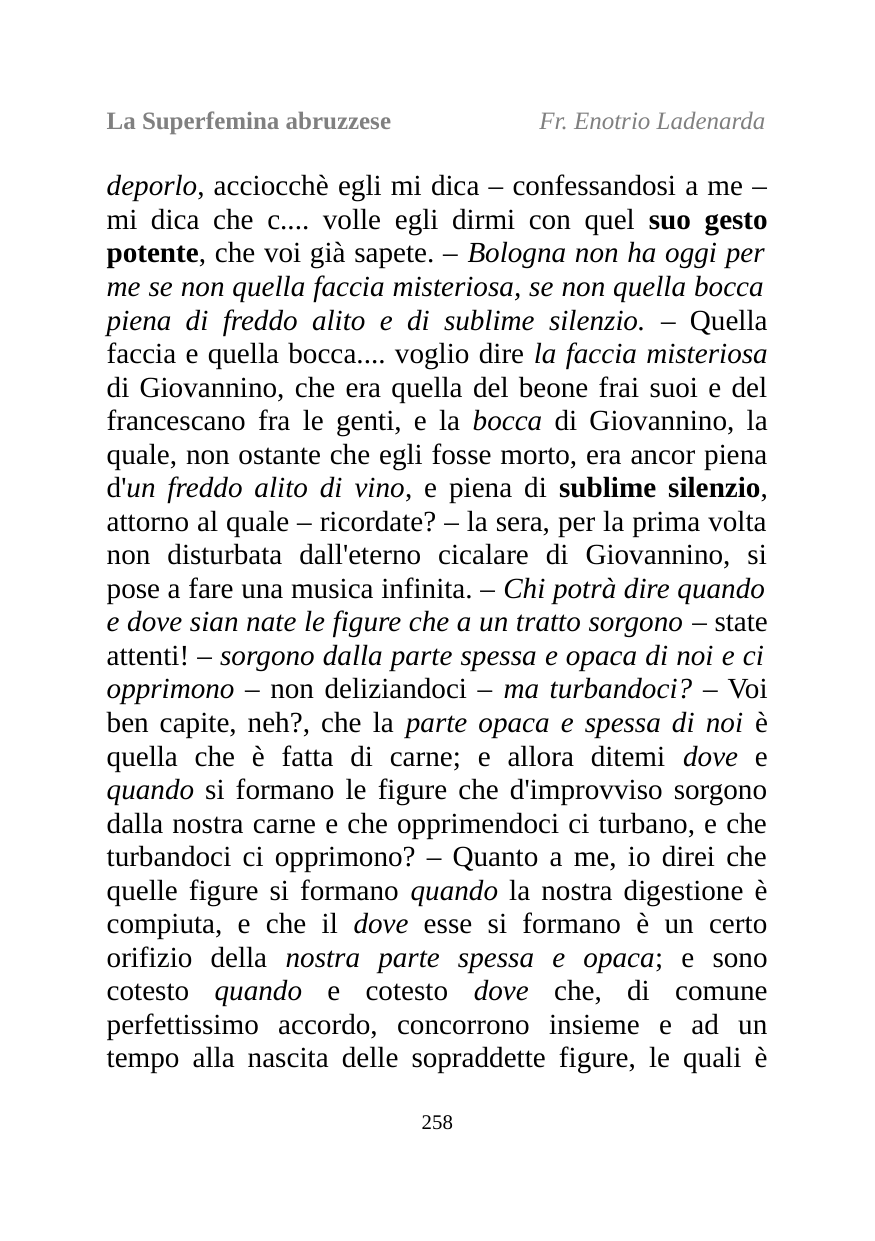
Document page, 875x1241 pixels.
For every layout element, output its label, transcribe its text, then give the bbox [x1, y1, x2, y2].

text deporlo, acciocchè egli mi dica – confessandosi a me – mi dica che c.... volle egli dirmi con quel suo gesto potente, che voi già sapete. – Bologna non ha oggi per me se non quella faccia misteriosa, se non quella bocca piena di freddo alito e di sublime silenzio. – Quella faccia e quella bocca.... voglio dire la faccia misteriosa di Giovannino, che era quella del beone frai suoi e del francescano fra le genti, e la bocca di Giovannino, la quale, non ostante che egli fosse morto, era ancor piena d'un freddo alito di vino, e piena di sublime silenzio, attorno al quale – ricordate? – la sera, per la prima volta non disturbata dall'eterno cicalare di Giovannino, si pose a fare una musica infinita. – Chi potrà dire quando e dove sian nate le figure che a un tratto sorgono – state attenti! – sorgono dalla parte spessa e opaca di noi e ci opprimono – non deliziandoci – ma turbandoci? – Voi ben capite, neh?, che la parte opaca e spessa di noi è quella che è fatta di carne; e allora ditemi dove e quando si formano le figure che d'improvviso sorgono dalla nostra carne e che opprimendoci ci turbano, e che turbandoci ci opprimono? – Quanto a me, io direi che quelle figure si formano quando la nostra digestione è compiuta, e che il dove esse si formano è un certo orifizio della nostra parte spessa e opaca; e sono cotesto quando e cotesto dove che, di comune perfettissimo accordo, concorrono insieme e ad un tempo alla nascita delle sopraddette figure, le quali è [106, 168, 768, 1074]
